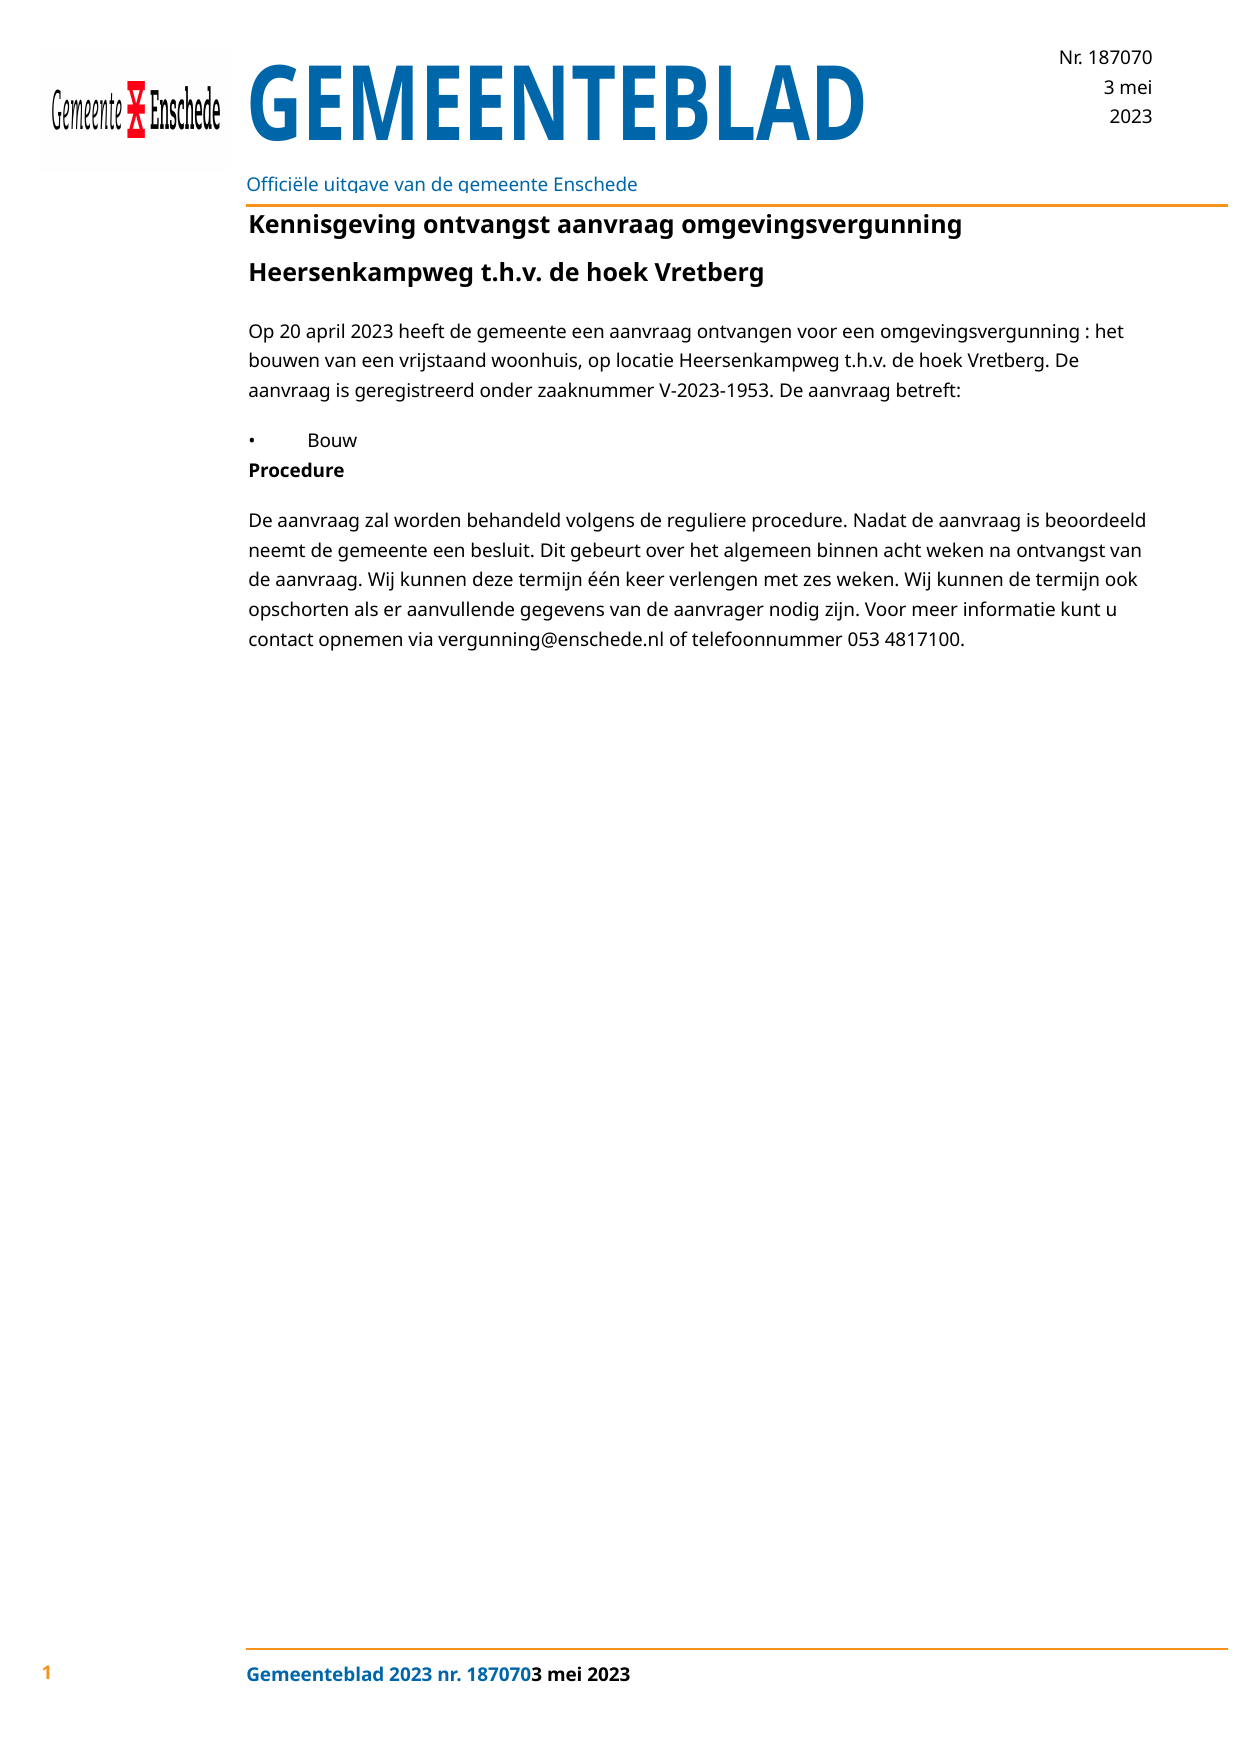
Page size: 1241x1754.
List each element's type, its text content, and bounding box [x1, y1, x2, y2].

text Op 20 april 2023 heeft de gemeente een aanvraag ontvangen voor een omgevingsvergunning : het bouwen van een vrijstaand woonhuis, op locatie Heersenkampweg t.h.v. de hoek Vretberg. De aanvraag is geregistreerd onder zaaknummer V-2023-1953. De aanvraag betreft: [248, 318, 1152, 403]
text Kennisgeving ontvangst aanvraag omgevingsvergunning Heersenkampweg t.h.v. de hoek Vretberg [248, 207, 1152, 288]
text Procedure [248, 457, 1152, 483]
list Bouw [248, 427, 1152, 453]
text De aanvraag zal worden behandeld volgens de reguliere procedure. Nadat de aanvraag is beoordeeld neemt de gemeente een besluit. Dit gebeurt over het algemeen binnen acht weken na ontvangst van de aanvraag. Wij kunnen deze termijn één keer verlengen met zes weken. Wij kunnen de termijn ook opschorten als er aanvullende gegevens van de aanvrager nodig zijn. Voor meer informatie kunt u contact opnemen via vergunning@enschede.nl of telefoonnummer 053 4817100. [248, 507, 1152, 652]
picture [41, 47, 231, 172]
